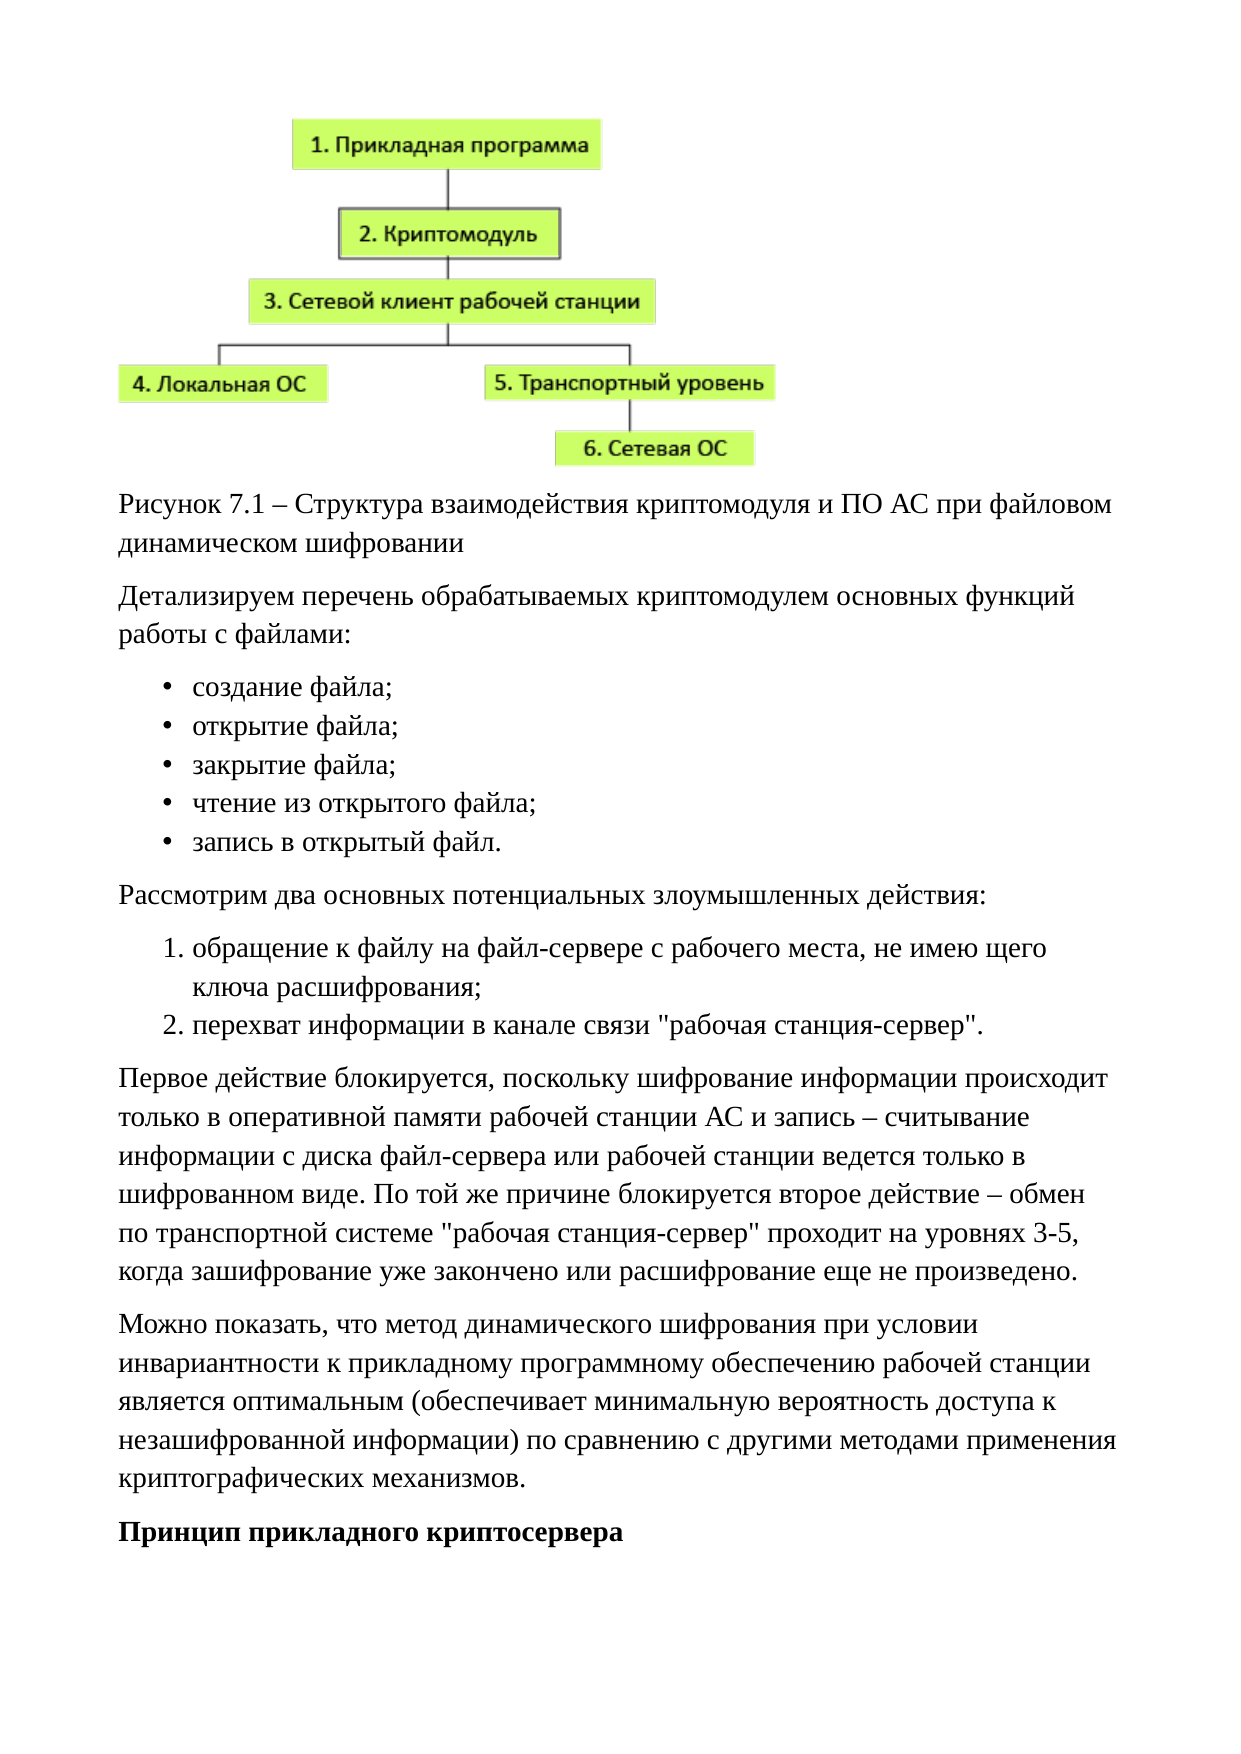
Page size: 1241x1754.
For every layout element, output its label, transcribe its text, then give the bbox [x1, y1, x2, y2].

list создание файла; [162, 669, 1122, 703]
text Первое действие блокируется, поскольку шифрование информации происходит только в оперативной памяти рабочей станции АС и запись – считывание информации с диска файл-сервера или рабочей станции ведется только в шифрованном виде. По той же причине блокируется второе действие – обмен по транспортной системе "рабочая станция-сервер" проходит на уровнях 3-5, когда зашифрование уже закончено или расшифрование еще не произведено. [118, 1061, 1122, 1287]
list чтение из открытого файла; [162, 785, 1122, 819]
list закрытие файла; [162, 747, 1122, 780]
picture [118, 118, 776, 467]
list обращение к файлу на файл-сервере с рабочего места, не имею щего ключа расшифрования; [162, 930, 1122, 1002]
list открытие файла; [162, 708, 1122, 742]
text Принцип прикладного криптосервера [118, 1514, 1122, 1547]
text Можно показать, что метод динамического шифрования при условии инвариантности к прикладному программному обеспечению рабочей станции является оптимальным (обеспечивает минимальную вероятность доступа к незашифрованной информации) по сравнению с другими методами применения криптографических механизмов. [118, 1306, 1122, 1494]
text Детализируем перечень обрабатываемых криптомодулем основных функций работы с файлами: [118, 578, 1122, 650]
list перехват информации в канале связи "рабочая станция-сервер". [162, 1007, 1122, 1041]
text Рассмотрим два основных потенциальных злоумышленных действия: [118, 877, 1122, 911]
text Рисунок 7.1 – Структура взаимодействия криптомодуля и ПО АС при файловом динамическом шифровании [118, 486, 1122, 558]
list запись в открытый файл. [162, 824, 1122, 858]
